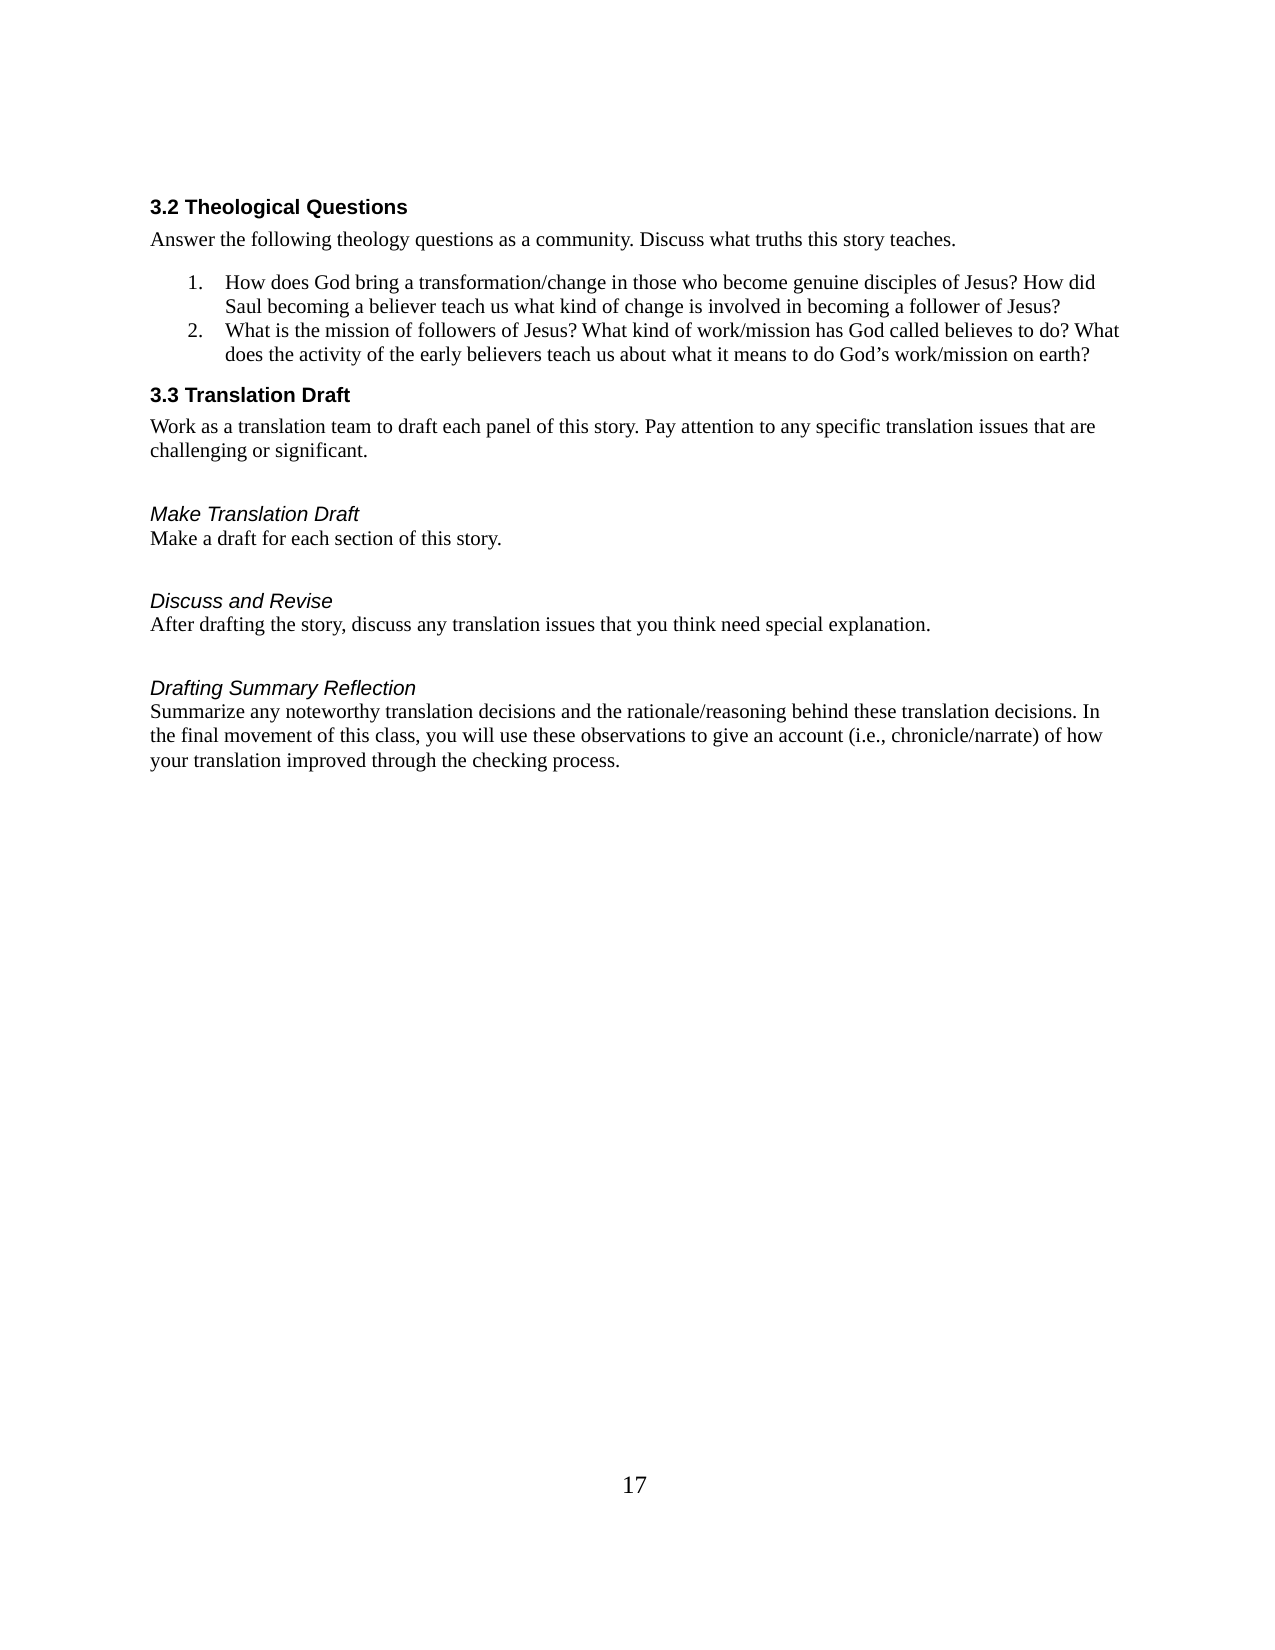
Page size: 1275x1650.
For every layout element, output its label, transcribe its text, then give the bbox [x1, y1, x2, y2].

subtitle Discuss and Revise [150, 588, 1125, 612]
subtitle Make Translation Draft [150, 501, 1125, 525]
subtitle 3.3 Translation Draft [150, 383, 1125, 407]
text Summarize any noteworthy translation decisions and the rationale/reasoning behind these translation decisions. In the final movement of this class, you will use these observations to give an account (i.e., chronicle/narrate) of how your translation improved through the checking process. [150, 699, 1125, 772]
list What is the mission of followers of Jesus? What kind of work/mission has God called believes to do? What does the activity of the early believers teach us about what it means to do God’s work/mission on earth? [187, 318, 1125, 366]
text After drafting the story, discuss any translation issues that you think need special explanation. [150, 612, 1125, 636]
subtitle 3.2 Theological Questions [150, 195, 1125, 219]
text Work as a translation team to draft each panel of this story. Pay attention to any specific translation issues that are challenging or significant. [150, 414, 1125, 462]
subtitle Drafting Summary Reflection [150, 675, 1125, 699]
text Make a draft for each section of this story. [150, 525, 1125, 549]
list How does God bring a transformation/change in those who become genuine disciples of Jesus? How did Saul becoming a believer teach us what kind of change is involved in becoming a follower of Jesus? [187, 270, 1125, 318]
text Answer the following theology questions as a community. Discuss what truths this story teaches. [150, 227, 1125, 251]
